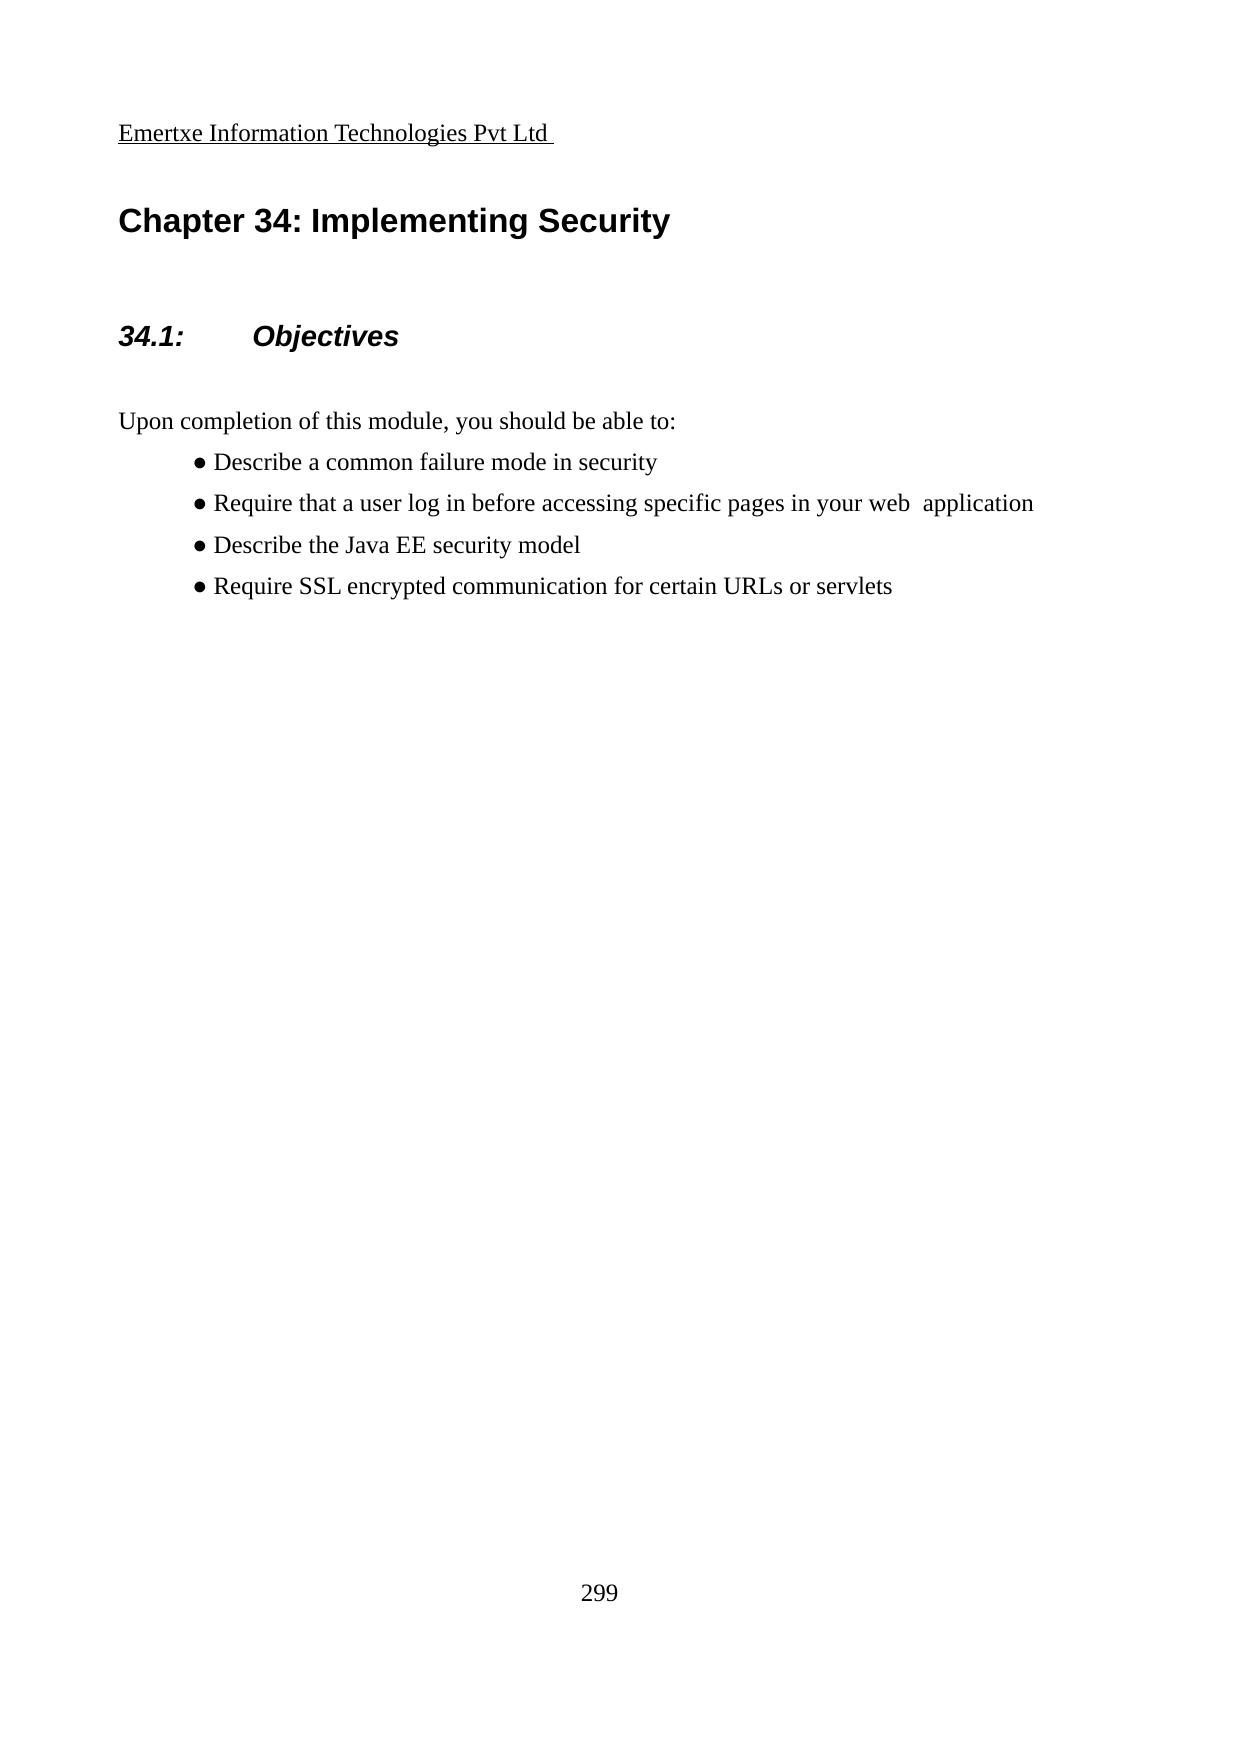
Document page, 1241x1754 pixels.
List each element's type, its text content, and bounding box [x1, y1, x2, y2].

text ● Describe a common failure mode in security [118, 447, 1122, 476]
text ● Require SSL encrypted communication for certain URLs or servlets [118, 571, 1122, 600]
subtitle Objectives [118, 319, 1122, 352]
text ● Describe the Java EE security model [118, 530, 1122, 558]
text ● Require that a user log in before accessing specific pages in your web application [118, 488, 1122, 517]
text Upon completion of this module, you should be able to: [118, 406, 1122, 435]
subtitle Implementing Security [118, 201, 1122, 240]
